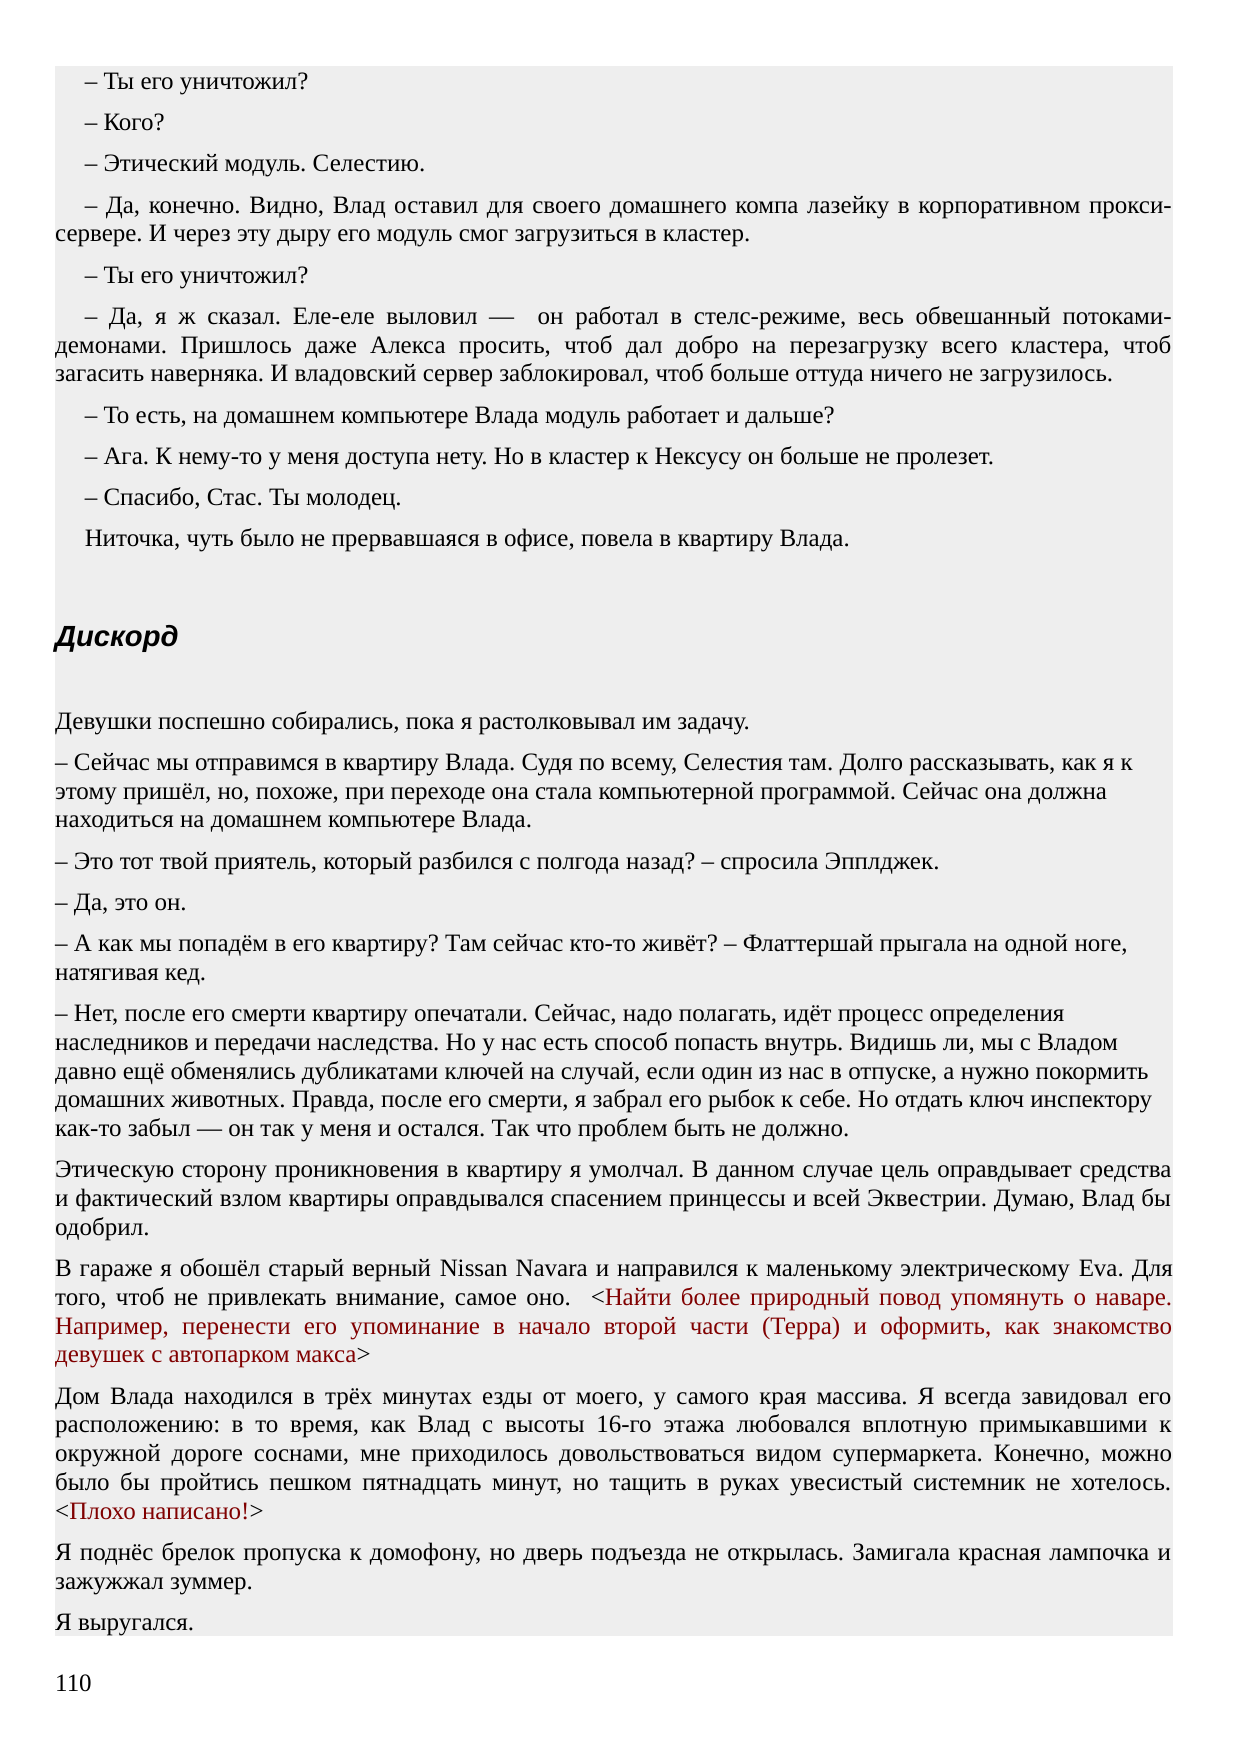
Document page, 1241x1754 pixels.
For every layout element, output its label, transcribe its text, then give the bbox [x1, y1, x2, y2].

text – Кого? [55, 107, 1173, 136]
text – Да, я ж сказал. Еле-еле выловил — он работал в стелс-режиме, весь обвешанный потоками-демонами. Пришлось даже Алекса просить, чтоб дал добро на перезагрузку всего кластера, чтоб загасить наверняка. И владовский сервер заблокировал, чтоб больше оттуда ничего не загрузилось. [55, 301, 1173, 387]
text – Да, конечно. Видно, Влад оставил для своего домашнего компа лазейку в корпоративном прокси-сервере. И через эту дыру его модуль смог загрузиться в кластер. [55, 190, 1173, 247]
text В гараже я обошёл старый верный Nissan Navara и направился к маленькому электрическому Eva. Для того, чтоб не привлекать внимание, самое оно. <Найти более природный повод упомянуть о наваре. Например, перенести его упоминание в начало второй части (Терра) и оформить, как знакомство девушек с автопарком макса> [55, 1253, 1173, 1368]
text – Ты его уничтожил? [55, 66, 1173, 95]
text – А как мы попадём в его квартиру? Там сейчас кто-то живёт? – Флаттершай прыгала на одной ноге, натягивая кед. [55, 928, 1173, 986]
text – Да, это он. [55, 887, 1173, 916]
text – Этический модуль. Селестию. [55, 148, 1173, 177]
subtitle Дискорд [55, 618, 1173, 652]
text – Спасибо, Стас. Ты молодец. [55, 482, 1173, 511]
text – Ты его уничтожил? [55, 260, 1173, 288]
text Девушки поспешно собирались, пока я растолковывал им задачу. [55, 706, 1173, 734]
text – Сейчас мы отправимся в квартиру Влада. Судя по всему, Селестия там. Долго рассказывать, как я к этому пришёл, но, похоже, при переходе она стала компьютерной программой. Сейчас она должна находиться на домашнем компьютере Влада. [55, 747, 1173, 833]
text Я выругался. [55, 1607, 1173, 1636]
text Я поднёс брелок пропуска к домофону, но дверь подъезда не открылась. Замигала красная лампочка и зажужжал зуммер. [55, 1537, 1173, 1594]
text – Ага. К нему-то у меня доступа нету. Но в кластер к Нексусу он больше не пролезет. [55, 441, 1173, 470]
text Этическую сторону проникновения в квартиру я умолчал. В данном случае цель оправдывает средства и фактический взлом квартиры оправдывался спасением принцессы и всей Эквестрии. Думаю, Влад бы одобрил. [55, 1154, 1173, 1241]
text Дом Влада находился в трёх минутах езды от моего, у самого края массива. Я всегда завидовал его расположению: в то время, как Влад с высоты 16-го этажа любовался вплотную примыкавшими к окружной дороге соснами, мне приходилось довольствоваться видом супермаркета. Конечно, можно было бы пройтись пешком пятнадцать минут, но тащить в руках увесистый системник не хотелось. <Плохо написано!> [55, 1381, 1173, 1524]
text – То есть, на домашнем компьютере Влада модуль работает и дальше? [55, 400, 1173, 428]
text Ниточка, чуть было не прервавшаяся в офисе, повела в квартиру Влада. [55, 523, 1173, 552]
text – Это тот твой приятель, который разбился с полгода назад? – спросила Эпплджек. [55, 846, 1173, 874]
text – Нет, после его смерти квартиру опечатали. Сейчас, надо полагать, идёт процесс определения наследников и передачи наследства. Но у нас есть способ попасть внутрь. Видишь ли, мы с Владом давно ещё обменялись дубликатами ключей на случай, если один из нас в отпуске, а нужно покормить домашних животных. Правда, после его смерти, я забрал его рыбок к себе. Но отдать ключ инспектору как-то забыл — он так у меня и остался. Так что проблем быть не должно. [55, 998, 1173, 1142]
